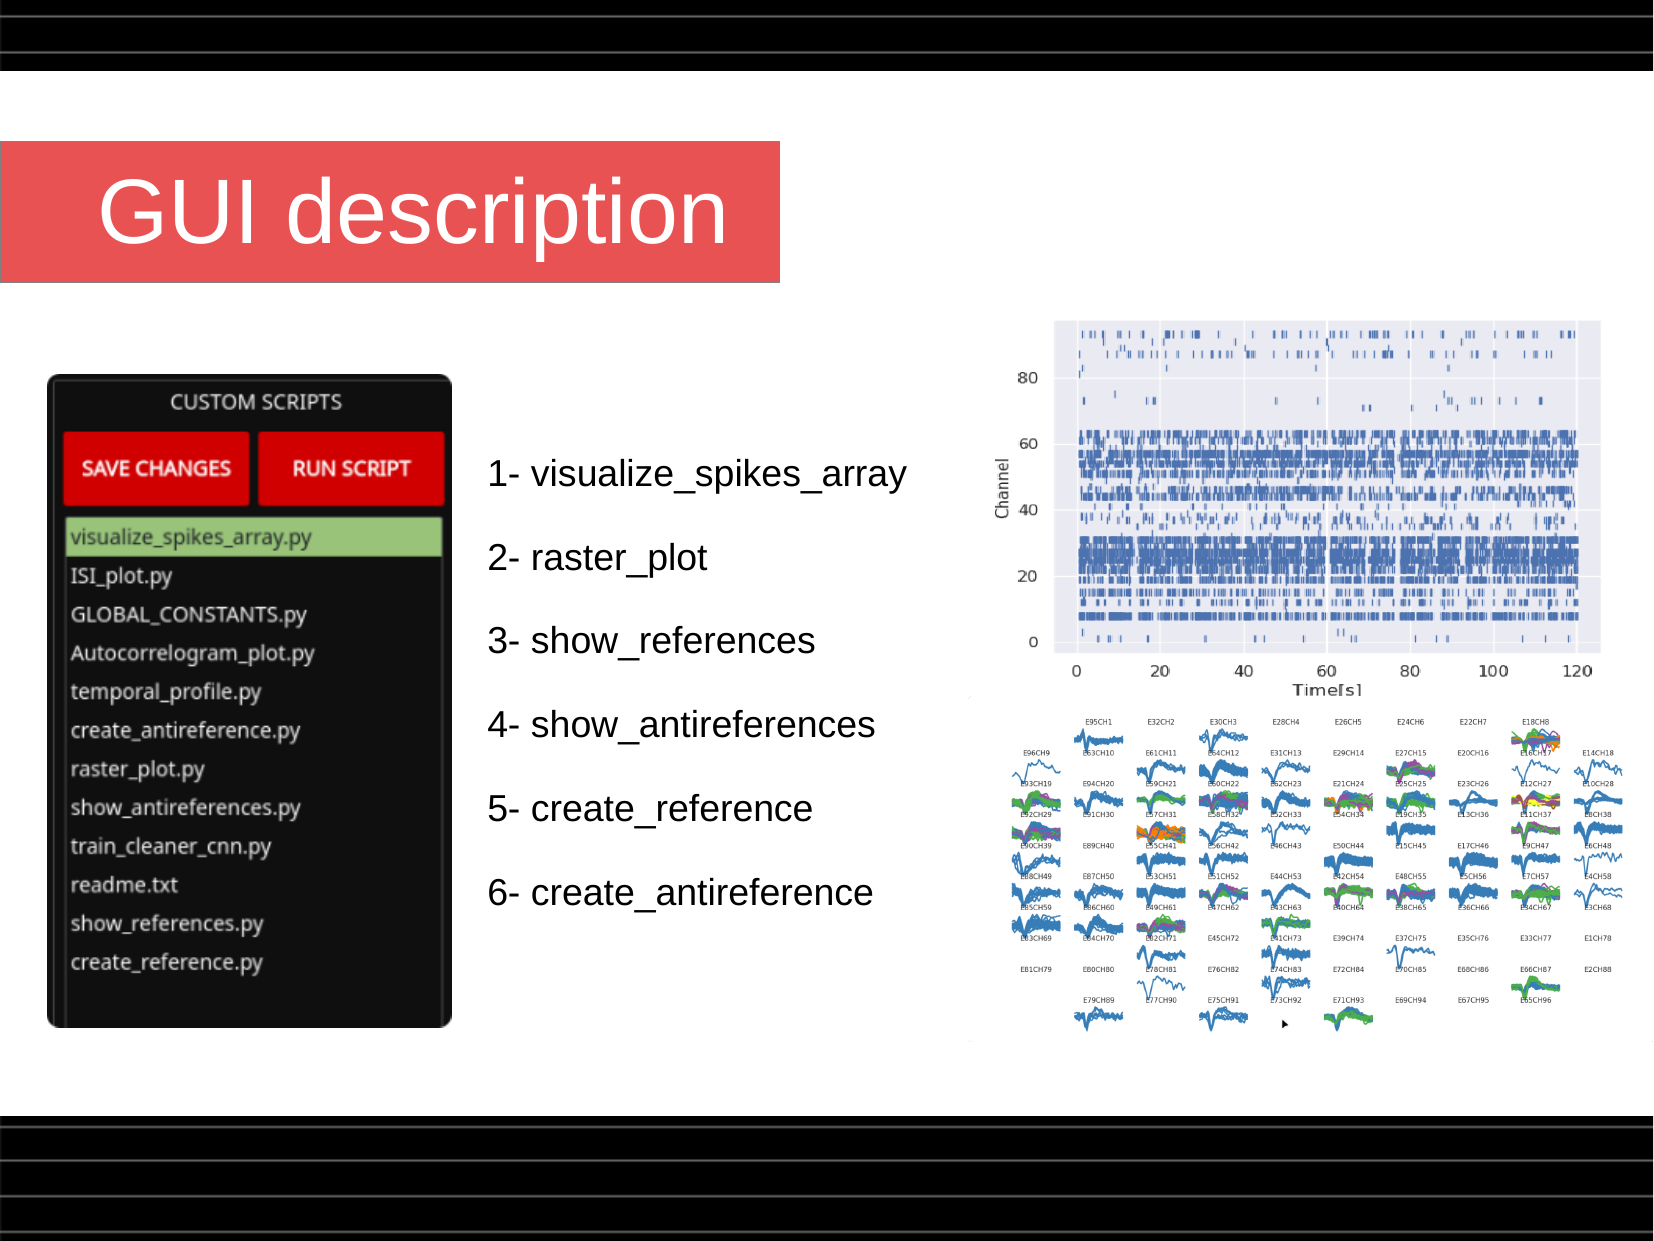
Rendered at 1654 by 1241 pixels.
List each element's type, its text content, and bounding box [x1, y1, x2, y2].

picture [968, 307, 1653, 1042]
picture [47, 374, 452, 1028]
text_box GUI description [82, 153, 780, 271]
text_box [0, 141, 780, 283]
text_box 1- visualize_spikes_array 2- raster_plot 3- show_references 4- show_antireferences 5- create_reference 6- create_antireference [472, 444, 945, 922]
picture [0, 0, 1654, 71]
picture [0, 1116, 1654, 1241]
